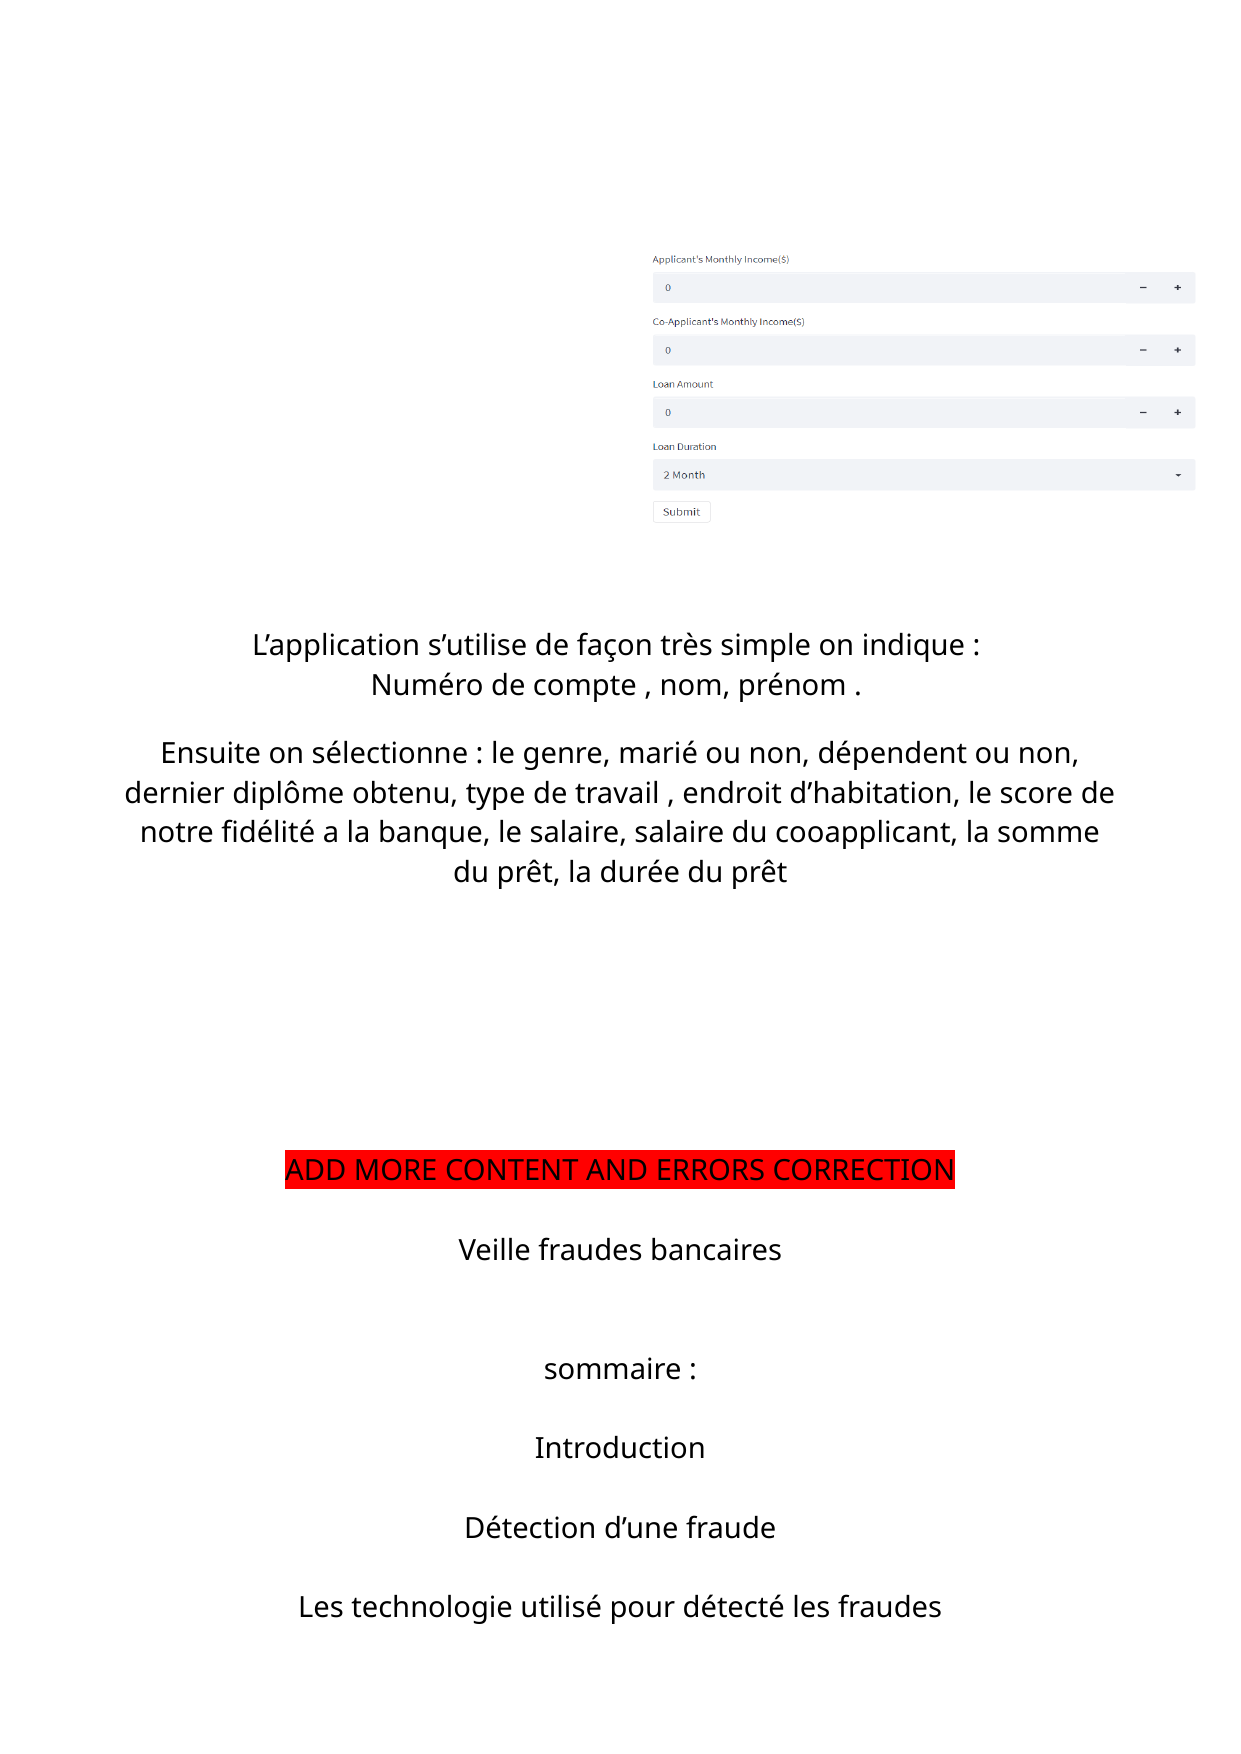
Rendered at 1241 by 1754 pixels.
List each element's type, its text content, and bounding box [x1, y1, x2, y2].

text Introduction [118, 1427, 1122, 1467]
text sommaire : [118, 1348, 1122, 1388]
picture [628, 244, 1212, 525]
text L’application s’utilise de façon très simple on indique : [118, 624, 1122, 664]
text Ensuite on sélectionne : le genre, marié ou non, dépendent ou non, dernier diplôme obtenu, type de travail , endroit d’habitation, le score de notre fidélité a la banque, le salaire, salaire du cooapplicant, la somme du prêt, la durée du prêt [118, 732, 1122, 891]
text Les technologie utilisé pour détecté les fraudes [118, 1586, 1122, 1626]
text Détection d’une fraude [118, 1507, 1122, 1547]
text ADD MORE CONTENT AND ERRORS CORRECTION [118, 1150, 1122, 1189]
text Veille fraudes bancaires [118, 1229, 1122, 1269]
text Numéro de compte , nom, prénom . [118, 664, 1122, 703]
